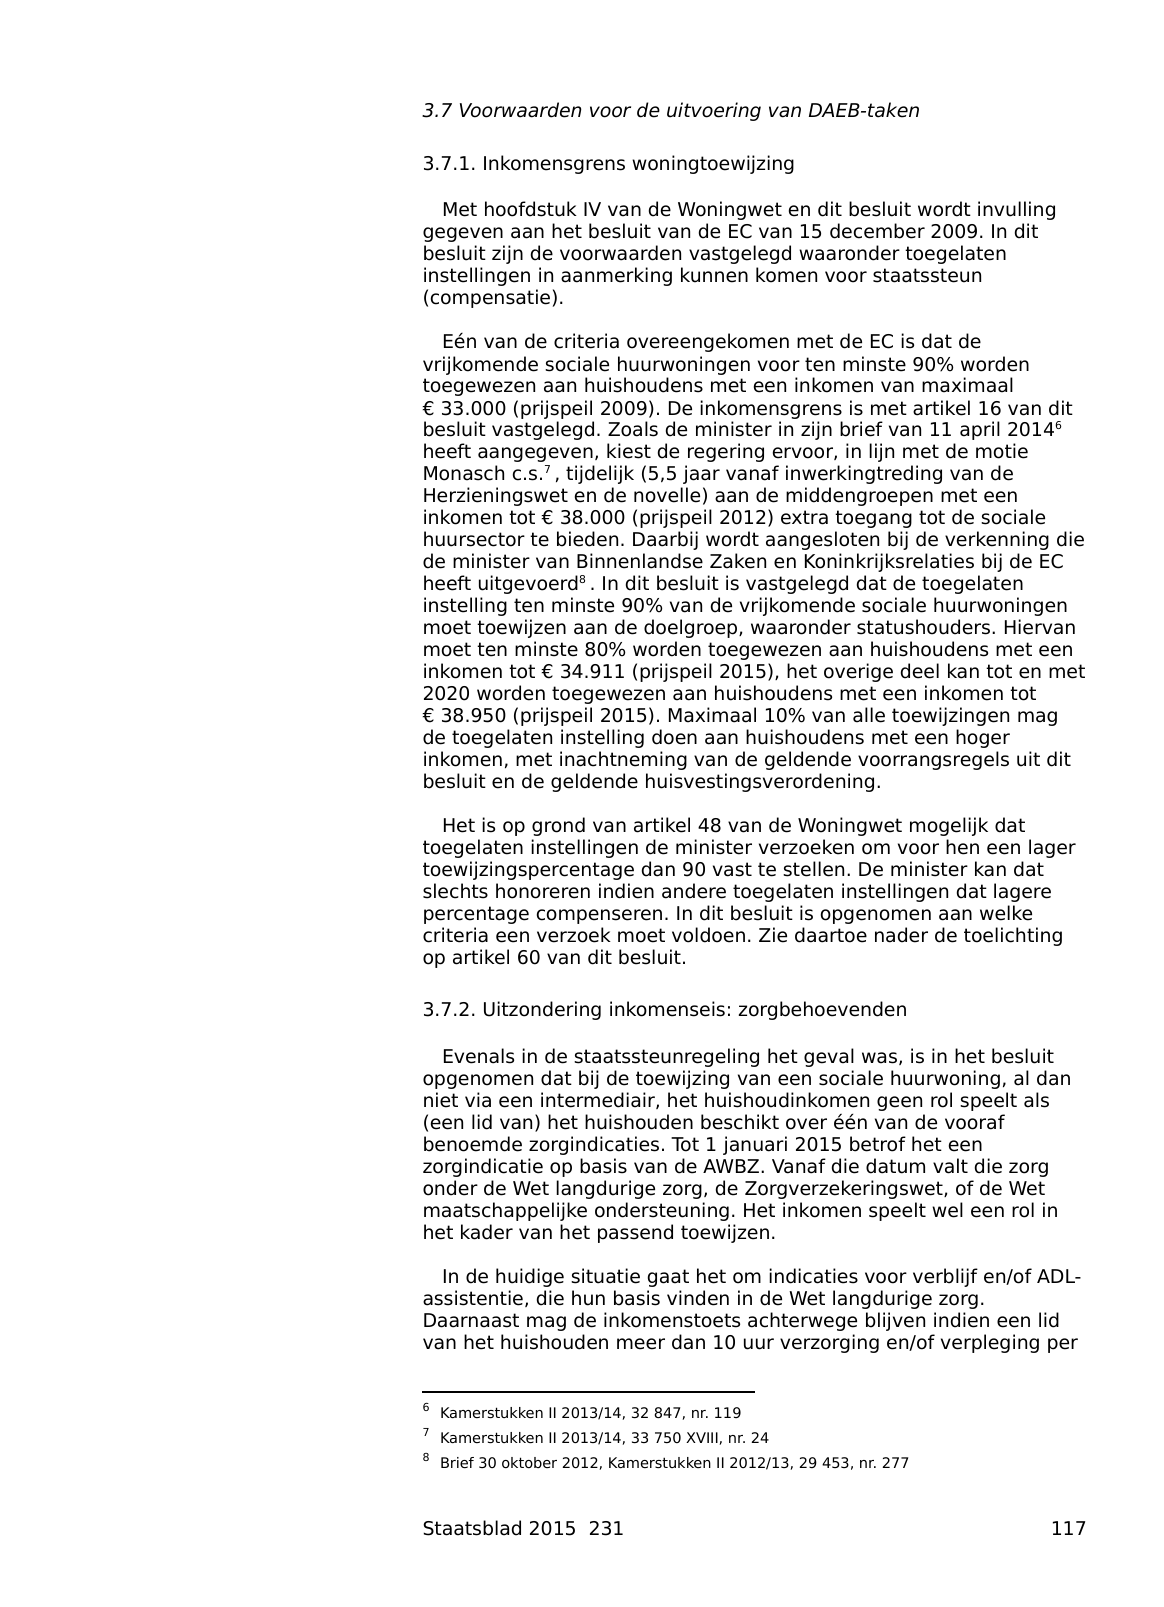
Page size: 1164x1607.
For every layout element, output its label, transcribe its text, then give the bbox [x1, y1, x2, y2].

text Kamerstukken II 2013/14, 33 750 XVIII, nr. 24 [422, 1426, 1087, 1448]
text Kamerstukken II 2013/14, 32 847, nr. 119 [422, 1401, 1087, 1423]
text Het is op grond van artikel 48 van de Woningwet mogelijk dat toegelaten instellingen de minister verzoeken om voor hen een lager toewijzingspercentage dan 90 vast te stellen. De minister kan dat slechts honoreren indien andere toegelaten instellingen dat lagere percentage compenseren. In dit besluit is opgenomen aan welke criteria een verzoek moet voldoen. Zie daartoe nader de toelichting op artikel 60 van dit besluit. [422, 815, 1087, 969]
subtitle 3.7.1. Inkomensgrens woningtoewijzing [422, 152, 1087, 174]
text Eén van de criteria overeengekomen met de EC is dat de vrijkomende sociale huurwoningen voor ten minste 90% worden toegewezen aan huishoudens met een inkomen van maximaal € 33.000 (prijspeil 2009). De inkomensgrens is met artikel 16 van dit besluit vastgelegd. Zoals de minister in zijn brief van 11 april 2014 heeft aangegeven, kiest de regering ervoor, in lijn met de motie Monasch c.s., tijdelijk (5,5 jaar vanaf inwerkingtreding van de Herzieningswet en de novelle) aan de middengroepen met een inkomen tot € 38.000 (prijspeil 2012) extra toegang tot de sociale huursector te bieden. Daarbij wordt aangesloten bij de verkenning die de minister van Binnenlandse Zaken en Koninkrijksrelaties bij de EC heeft uitgevoerd. In dit besluit is vastgelegd dat de toegelaten instelling ten minste 90% van de vrijkomende sociale huurwoningen moet toewijzen aan de doelgroep, waaronder statushouders. Hiervan moet ten minste 80% worden toegewezen aan huishoudens met een inkomen tot € 34.911 (prijspeil 2015), het overige deel kan tot en met 2020 worden toegewezen aan huishoudens met een inkomen tot € 38.950 (prijspeil 2015). Maximaal 10% van alle toewijzingen mag de toegelaten instelling doen aan huishoudens met een hoger inkomen, met inachtneming van de geldende voorrangsregels uit dit besluit en de geldende huisvestingsverordening. [422, 331, 1087, 793]
text In de huidige situatie gaat het om indicaties voor verblijf en/of ADL-assistentie, die hun basis vinden in de Wet langdurige zorg. Daarnaast mag de inkomenstoets achterwege blijven indien een lid van het huishouden meer dan 10 uur verzorging en/of verpleging per [422, 1266, 1087, 1354]
text Met hoofdstuk IV van de Woningwet en dit besluit wordt invulling gegeven aan het besluit van de EC van 15 december 2009. In dit besluit zijn de voorwaarden vastgelegd waaronder toegelaten instellingen in aanmerking kunnen komen voor staatssteun (compensatie). [422, 199, 1087, 309]
subtitle 3.7.2. Uitzondering inkomenseis: zorgbehoevenden [422, 999, 1087, 1021]
text Evenals in de staatssteunregeling het geval was, is in het besluit opgenomen dat bij de toewijzing van een sociale huurwoning, al dan niet via een intermediair, het huishoudinkomen geen rol speelt als (een lid van) het huishouden beschikt over één van de vooraf benoemde zorgindicaties. Tot 1 januari 2015 betrof het een zorgindicatie op basis van de AWBZ. Vanaf die datum valt die zorg onder de Wet langdurige zorg, de Zorgverzekeringswet, of de Wet maatschappelijke ondersteuning. Het inkomen speelt wel een rol in het kader van het passend toewijzen. [422, 1046, 1087, 1244]
subtitle 3.7 Voorwaarden voor de uitvoering van DAEB-taken [422, 100, 1087, 122]
text Brief 30 oktober 2012, Kamerstukken II 2012/13, 29 453, nr. 277 [422, 1451, 1087, 1473]
